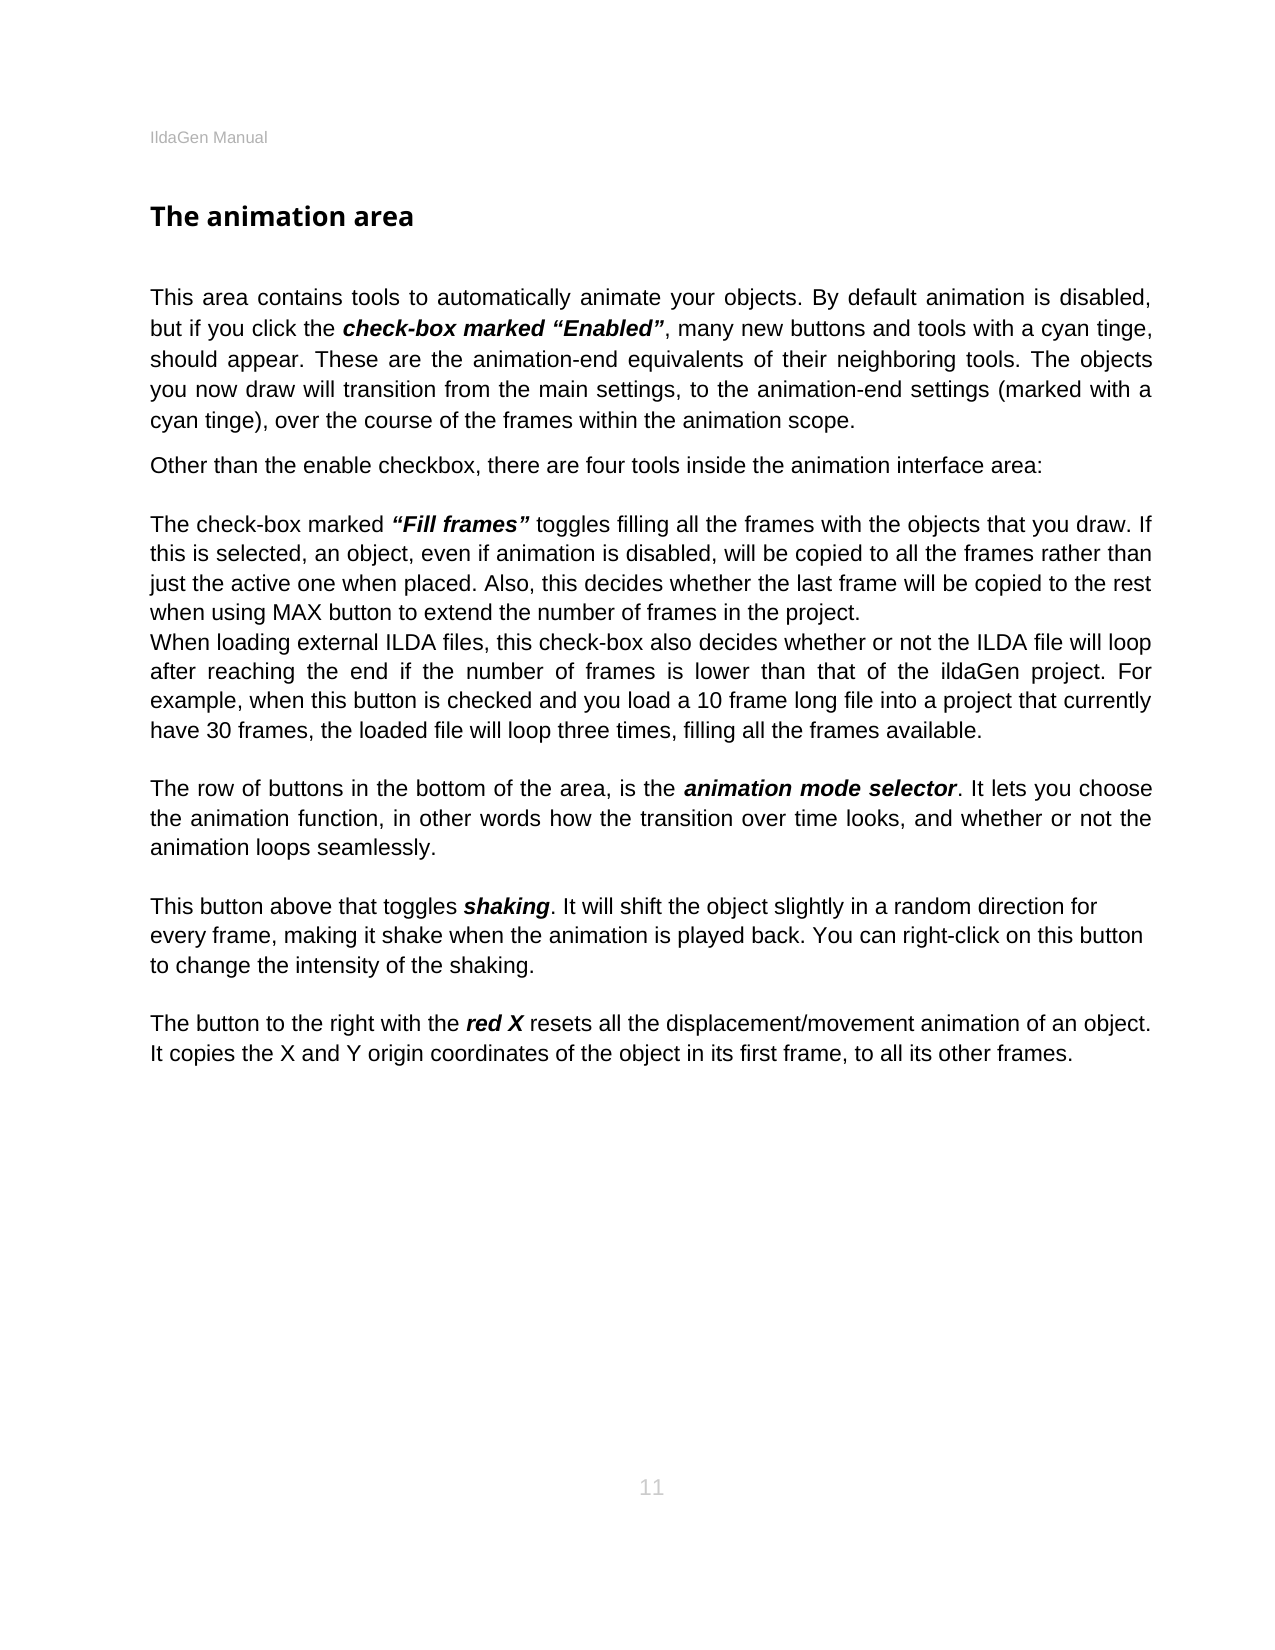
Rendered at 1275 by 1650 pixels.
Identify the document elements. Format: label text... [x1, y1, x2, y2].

text When loading external ILDA files, this check-box also decides whether or not the ILDA file will loop after reaching the end if the number of frames is lower than that of the ildaGen project. For example, when this button is checked and you load a 10 frame long file into a project that currently have 30 frames, the loaded file will loop three times, filling all the frames available. [150, 629, 1153, 743]
subtitle The animation area [150, 197, 1153, 234]
text Other than the enable checkbox, there are four tools inside the animation interface area: [150, 453, 1153, 479]
text This button above that toggles shaking. It will shift the object slightly in a random direction for every frame, making it shake when the animation is played back. You can right-click on this button to change the intensity of the shaking. [150, 894, 1153, 978]
text The button to the right with the red X resets all the displacement/movement animation of an object. It copies the X and Y origin coordinates of the object in its first frame, to all its other frames. [150, 1011, 1153, 1066]
text The check-box marked “Fill frames” toggles filling all the frames with the objects that you draw. If this is selected, an object, even if animation is disabled, will be copied to all the frames rather than just the active one when placed. Also, this decides whether the last frame will be copied to the rest when using MAX button to extend the number of frames in the project. [150, 512, 1153, 626]
text The row of buttons in the bottom of the area, is the animation mode selector. It lets you choose the animation function, in other words how the transition over time looks, and whether or not the animation loops seamlessly. [150, 776, 1153, 861]
text This area contains tools to automatically animate your objects. By default animation is disabled, but if you click the check-box marked “Enabled”, many new buttons and tools with a cyan tinge, should appear. These are the animation-end equivalents of their neighboring tools. The objects you now draw will transition from the main settings, to the animation-end settings (marked with a cyan tinge), over the course of the frames within the animation scope. [150, 285, 1153, 433]
